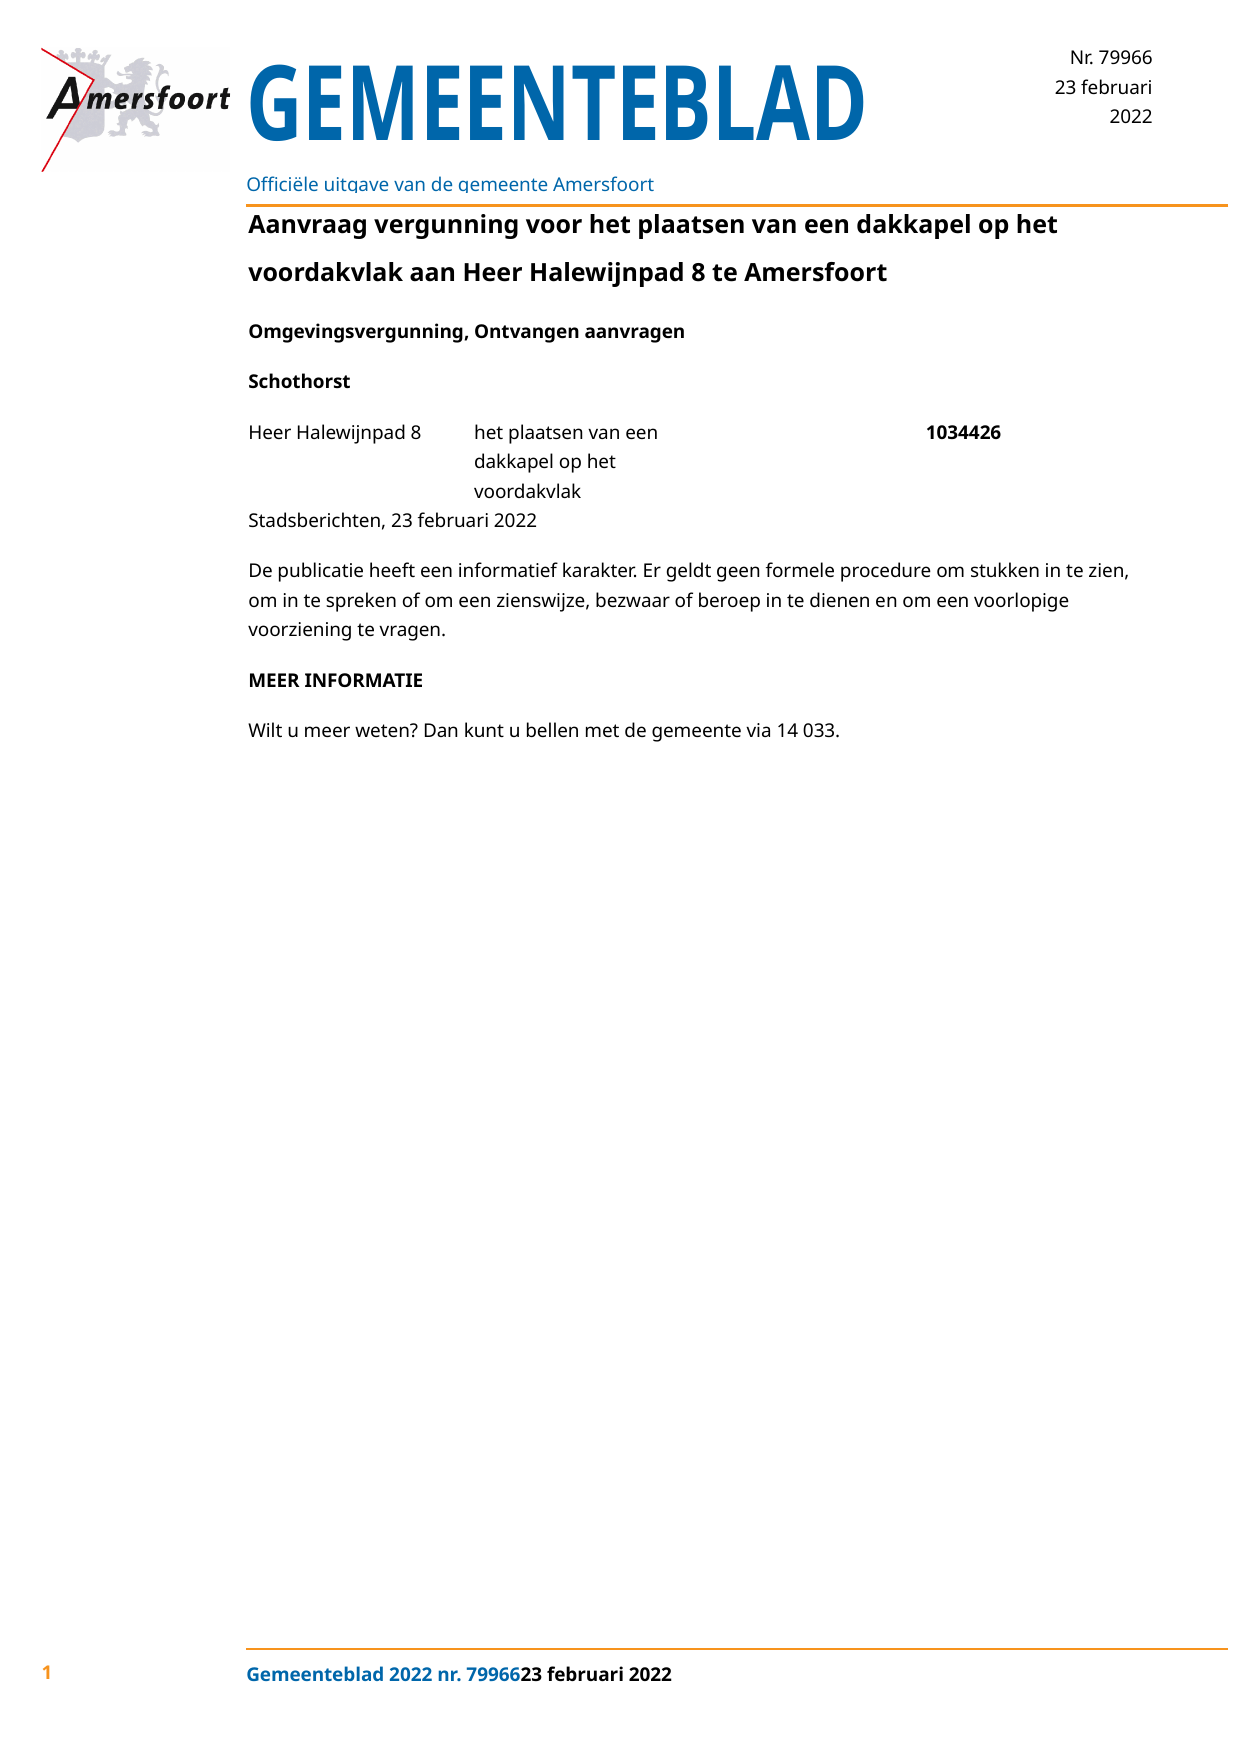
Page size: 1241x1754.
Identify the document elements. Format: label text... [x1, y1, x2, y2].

text Stadsberichten, 23 februari 2022 [248, 507, 1152, 533]
text Wilt u meer weten? Dan kunt u bellen met de gemeente via 14 033. [248, 717, 1152, 743]
text Schothorst [248, 368, 1152, 394]
table_header het plaatsen van een dakkapel op het voordakvlak [474, 419, 700, 504]
text Omgevingsvergunning, Ontvangen aanvragen [248, 318, 1152, 344]
picture [41, 47, 231, 172]
text MEER INFORMATIE [248, 667, 1152, 693]
table_header 1034426 [926, 419, 1152, 504]
table_header Heer Halewijnpad 8 [248, 419, 474, 504]
text De publicatie heeft een informatief karakter. Er geldt geen formele procedure om stukken in te zien, om in te spreken of om een zienswijze, bezwaar of beroep in te dienen en om een voorlopige voorziening te vragen. [248, 557, 1152, 642]
text Aanvraag vergunning voor het plaatsen van een dakkapel op het voordakvlak aan Heer Halewijnpad 8 te Amersfoort [248, 207, 1152, 288]
table_header [700, 419, 926, 504]
